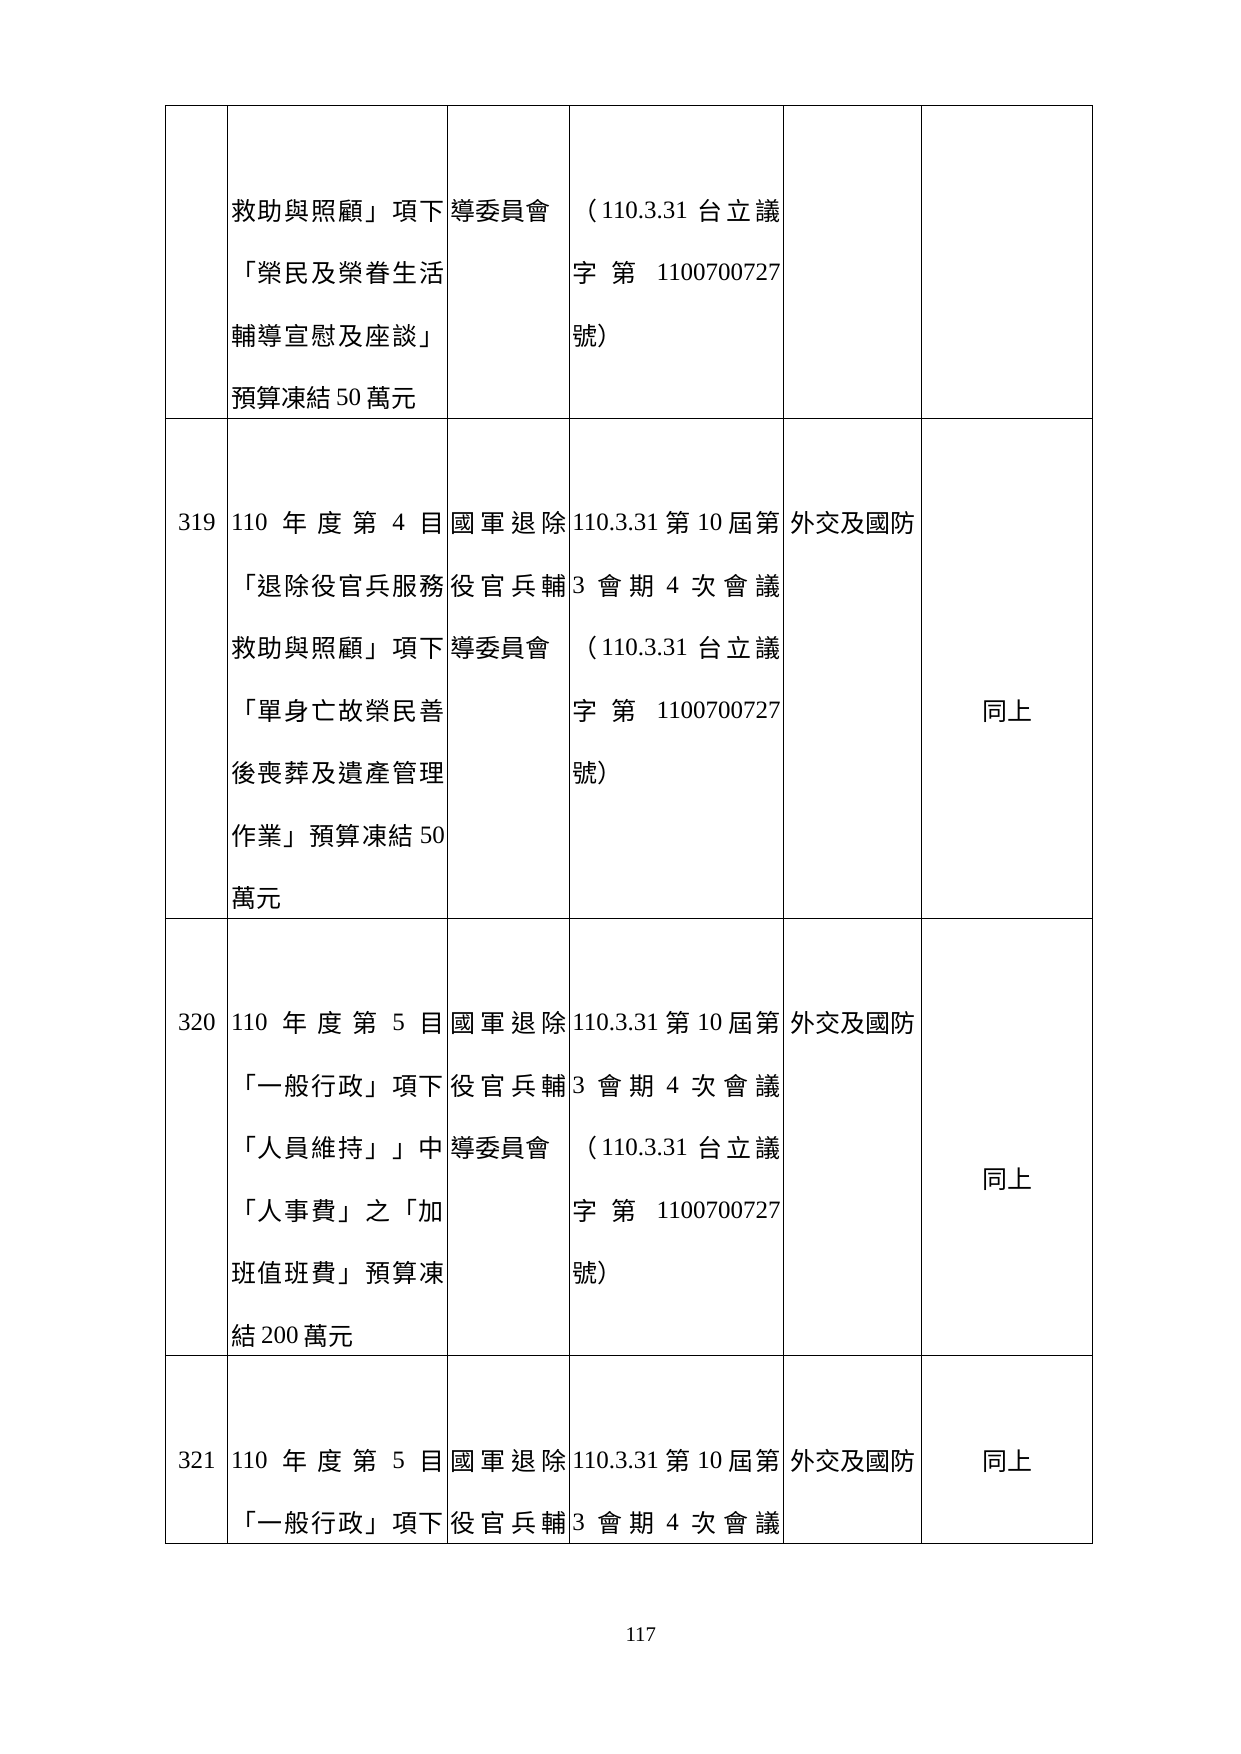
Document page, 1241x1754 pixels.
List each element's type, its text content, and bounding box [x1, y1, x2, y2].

table_cell [166, 106, 227, 418]
table_cell 同上 [922, 919, 1092, 1355]
table_cell （110.3.31台立議字第1100700727號） [570, 106, 783, 418]
table_cell [784, 106, 921, 418]
table_cell 外交及國防 [784, 1356, 921, 1543]
table_cell 外交及國防 [784, 919, 921, 1355]
table_cell 導委員會 [448, 106, 569, 418]
table_cell [922, 106, 1092, 418]
table_cell 110年度第5目「一般行政」項下 [228, 1356, 447, 1543]
table_cell 同上 [922, 1356, 1092, 1543]
table_cell 國軍退除役官兵輔導委員會 [448, 419, 569, 918]
table_cell [166, 1356, 227, 1543]
table_cell 110年度第5目「一般行政」項下「人員維持」」中「人事費」之「加班值班費」預算凍結200萬元 [228, 919, 447, 1355]
table_cell 同上 [922, 419, 1092, 918]
table_cell [166, 419, 227, 918]
table_cell 110.3.31第10屆第3會期4次會議 [570, 1356, 783, 1543]
table_cell 110.3.31第10屆第3會期4次會議（110.3.31台立議字第1100700727號） [570, 419, 783, 918]
table_cell [166, 919, 227, 1355]
table_cell 110年度第4目「退除役官兵服務救助與照顧」項下「單身亡故榮民善後喪葬及遺產管理作業」預算凍結50萬元 [228, 419, 447, 918]
table_cell 救助與照顧」項下「榮民及榮眷生活輔導宣慰及座談」預算凍結50萬元 [228, 106, 447, 418]
table_cell 國軍退除役官兵輔導委員會 [448, 919, 569, 1355]
table_cell 外交及國防 [784, 419, 921, 918]
table_cell 國軍退除役官兵輔 [448, 1356, 569, 1543]
table_cell 110.3.31第10屆第3會期4次會議（110.3.31台立議字第1100700727號） [570, 919, 783, 1355]
